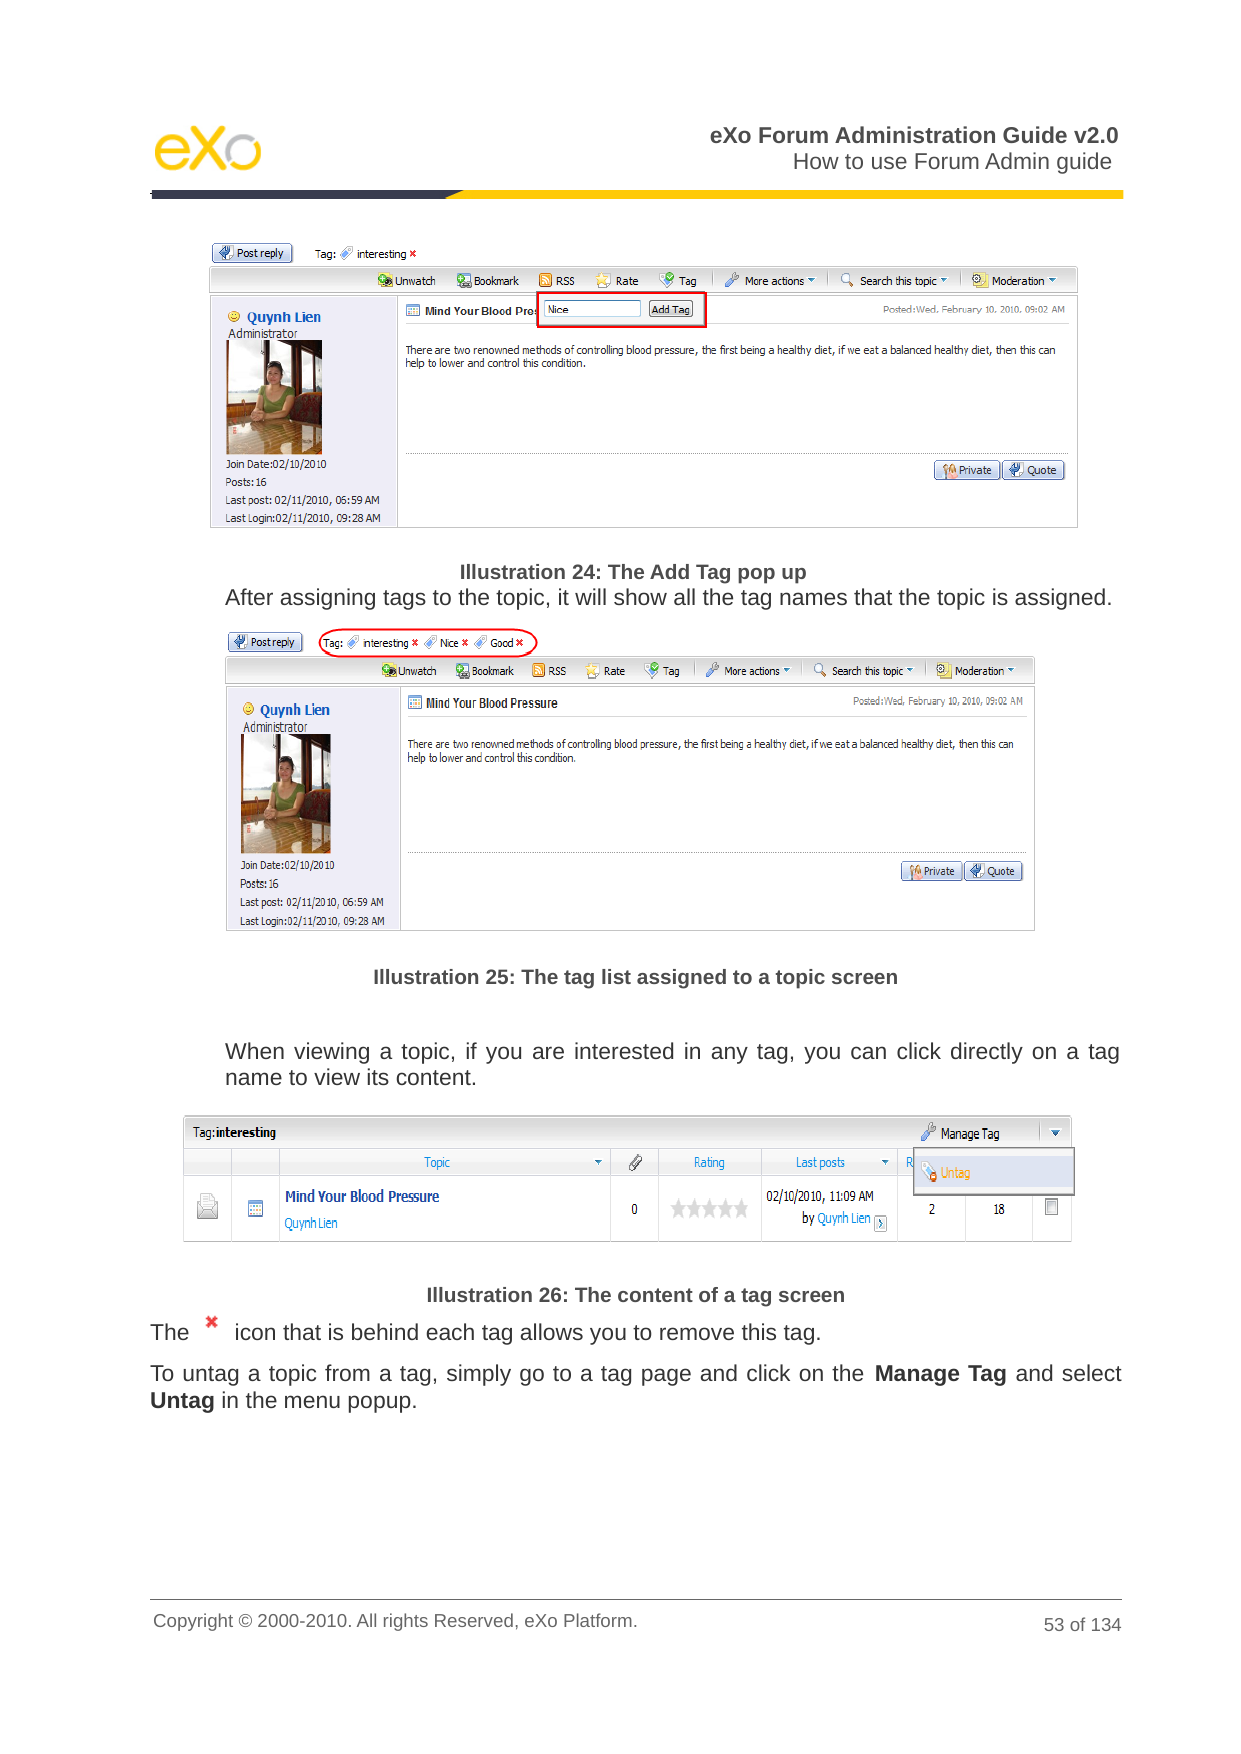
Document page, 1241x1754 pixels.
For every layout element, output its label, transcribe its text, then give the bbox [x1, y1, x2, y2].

picture [203, 241, 1081, 529]
text Illustration 26: The content of a tag screen [164, 1173, 1107, 1307]
list After assigning tags to the topic, it will show all the tag names that the topic is assigned. [174, 223, 1122, 610]
picture [203, 1314, 221, 1333]
picture [177, 1103, 1078, 1252]
list Illustration 25: The tag list assigned to a topic screen [192, 934, 1080, 989]
picture [155, 125, 262, 171]
list When viewing a topic, if you are interested in any tag, you can click directly on a tag name to view its content. [187, 1038, 1122, 1091]
text The icon that is behind each tag allows you to remove this tag. [150, 1252, 1122, 1345]
text To untag a topic from a tag, simply go to a tag page and click on the Manage Tag and select Untag in the menu popup. [150, 1360, 1122, 1413]
list Illustration 24: The Add Tag pop up [174, 529, 1098, 583]
picture [151, 190, 1124, 199]
picture [221, 628, 1037, 934]
